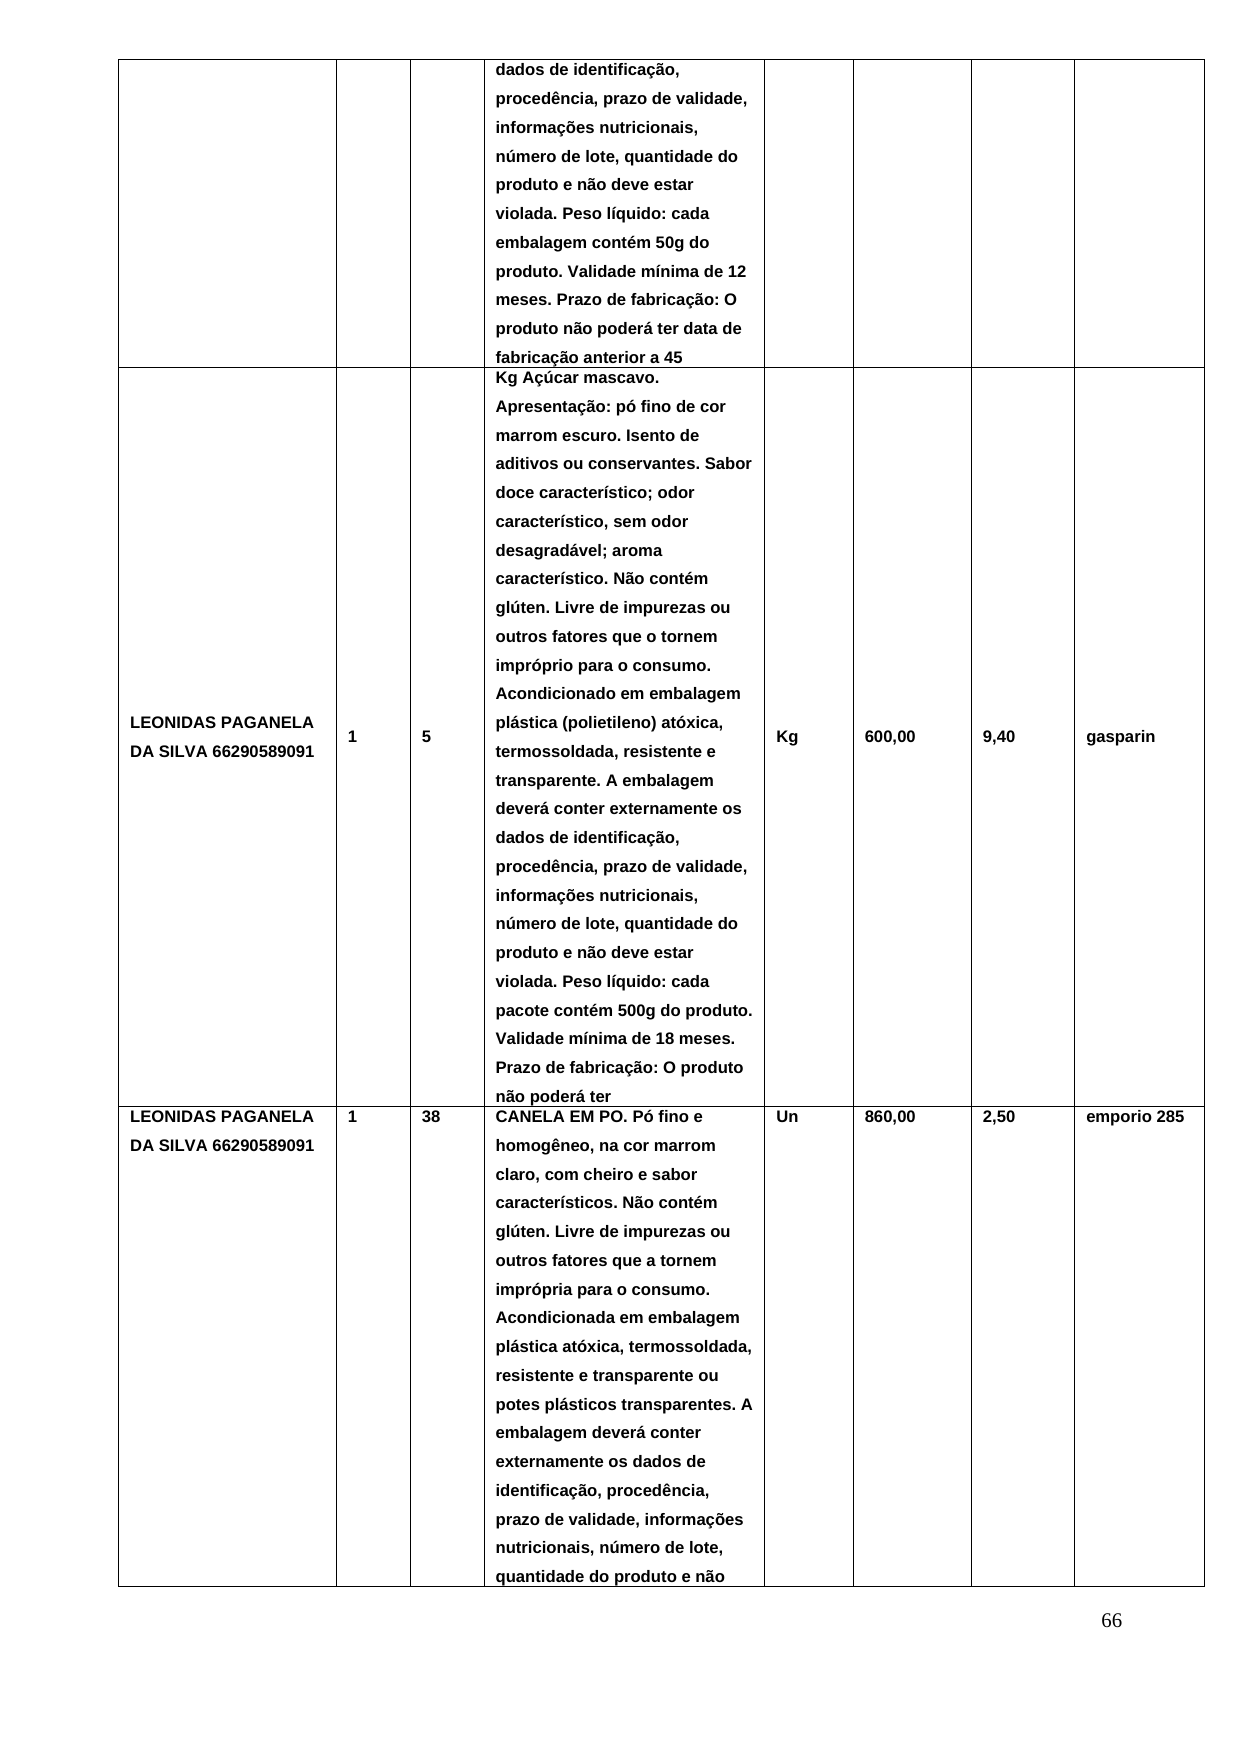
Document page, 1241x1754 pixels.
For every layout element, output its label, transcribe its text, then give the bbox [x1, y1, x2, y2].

table_cell 5 [411, 368, 484, 1106]
table_cell [411, 60, 484, 367]
table_cell Kg Açúcar mascavo. Apresentação: pó fino de cor marrom escuro. Isento de aditivos ou conservantes. Sabor doce característico; odor característico, sem odor desagradável; aroma característico. Não contém glúten. Livre de impurezas ou outros fatores que o tornem impróprio para o consumo. Acondicionado em embalagem plástica (polietileno) atóxica, termossoldada, resistente e transparente. A embalagem deverá conter externamente os dados de identificação, procedência, prazo de validade, informações nutricionais, número de lote, quantidade do produto e não deve estar violada. Peso líquido: cada pacote contém 500g do produto. Validade mínima de 18 meses. Prazo de fabricação: O produto não poderá ter [485, 368, 764, 1106]
table_cell [972, 60, 1074, 367]
table_cell gasparin [1075, 368, 1204, 1106]
table_cell 860,00 [854, 1107, 971, 1586]
table_cell Kg [765, 368, 853, 1106]
table_cell emporio 285 [1075, 1107, 1204, 1586]
table_cell 600,00 [854, 368, 971, 1106]
table_cell LEONIDAS PAGANELA DA SILVA 66290589091 [119, 368, 336, 1106]
table_cell 1 [337, 1107, 410, 1586]
table_cell [765, 60, 853, 367]
table_cell [854, 60, 971, 367]
table_cell 1 [337, 368, 410, 1106]
table_cell 38 [411, 1107, 484, 1586]
table_cell LEONIDAS PAGANELA DA SILVA 66290589091 [119, 1107, 336, 1586]
table_cell 9,40 [972, 368, 1074, 1106]
table_cell Un [765, 1107, 853, 1586]
table_cell CANELA EM PO. Pó fino e homogêneo, na cor marrom claro, com cheiro e sabor característicos. Não contém glúten. Livre de impurezas ou outros fatores que a tornem imprópria para o consumo. Acondicionada em embalagem plástica atóxica, termossoldada, resistente e transparente ou potes plásticos transparentes. A embalagem deverá conter externamente os dados de identificação, procedência, prazo de validade, informações nutricionais, número de lote, quantidade do produto e não [485, 1107, 764, 1586]
table_cell 2,50 [972, 1107, 1074, 1586]
table_cell [1075, 60, 1204, 367]
table_cell [119, 60, 336, 367]
table_cell dados de identificação, procedência, prazo de validade, informações nutricionais, número de lote, quantidade do produto e não deve estar violada. Peso líquido: cada embalagem contém 50g do produto. Validade mínima de 12 meses. Prazo de fabricação: O produto não poderá ter data de fabricação anterior a 45 [485, 60, 764, 367]
table_cell [337, 60, 410, 367]
